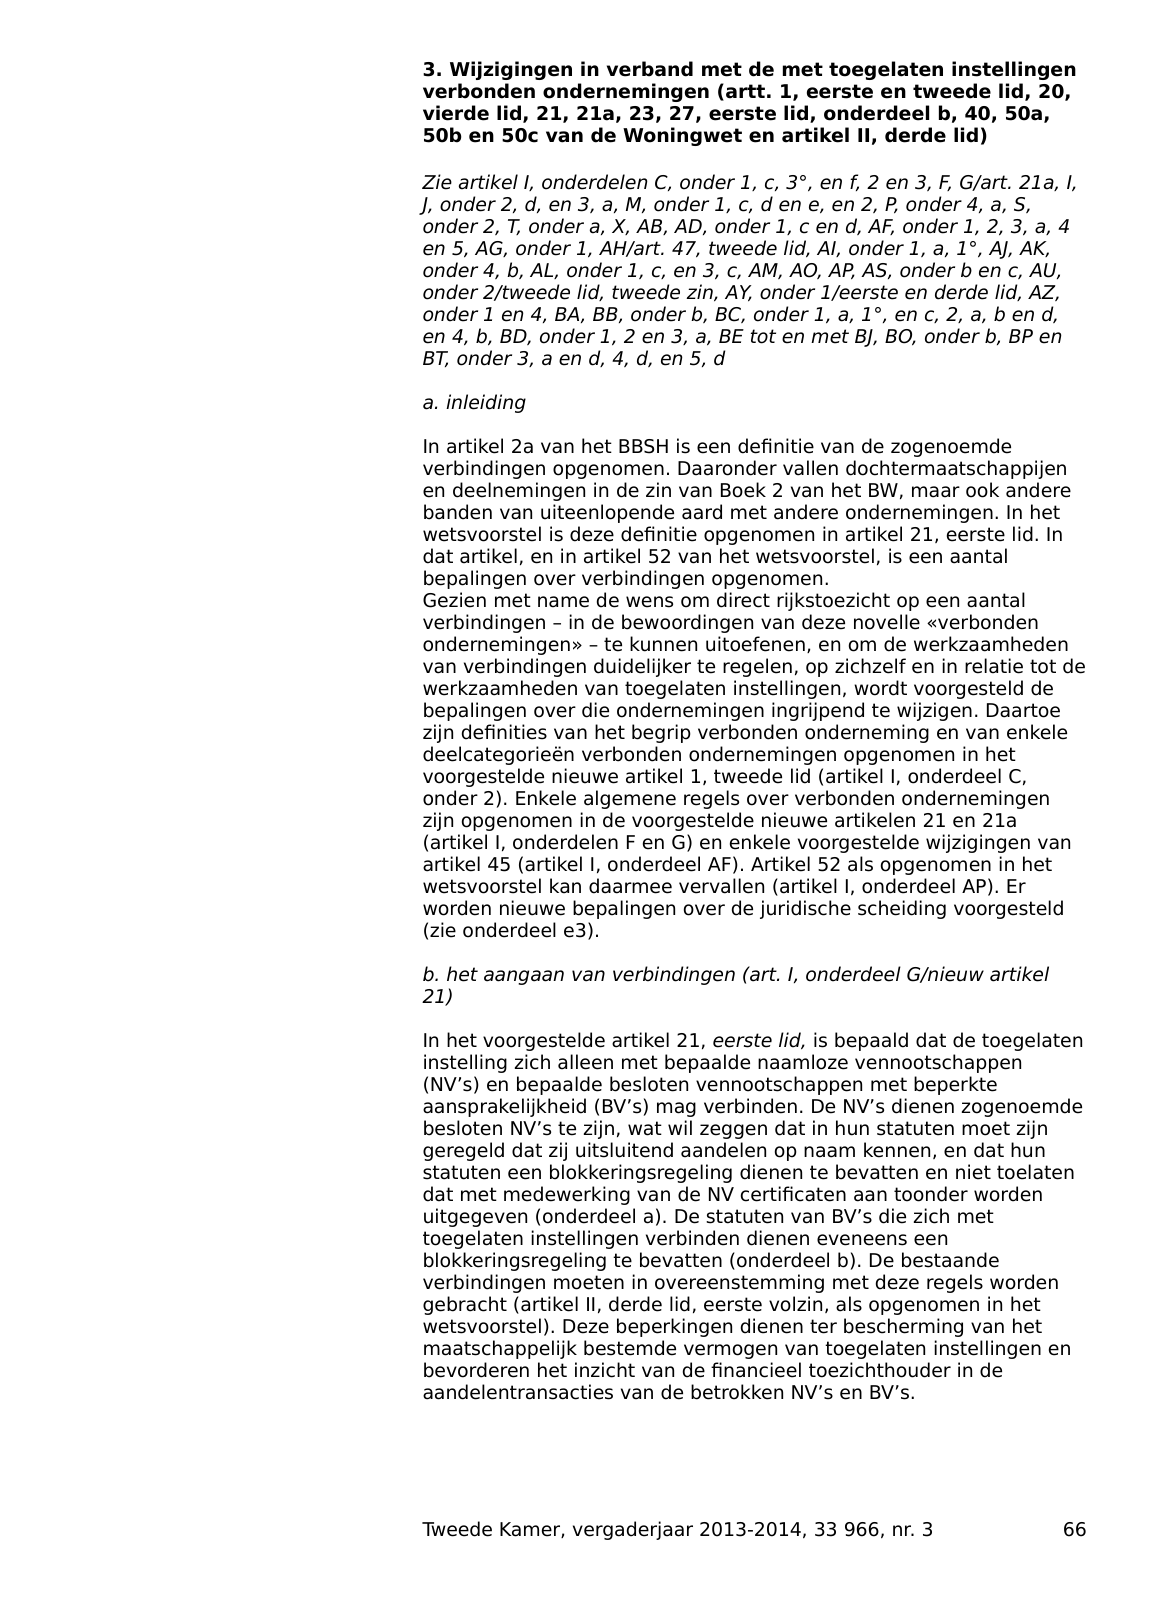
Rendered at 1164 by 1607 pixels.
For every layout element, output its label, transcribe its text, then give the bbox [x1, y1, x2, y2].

text Gezien met name de wens om direct rijkstoezicht op een aantal verbindingen – in de bewoordingen van deze novelle «verbonden ondernemingen» – te kunnen uitoefenen, en om de werkzaamheden van verbindingen duidelijker te regelen, op zichzelf en in relatie tot de werkzaamheden van toegelaten instellingen, wordt voorgesteld de bepalingen over die ondernemingen ingrijpend te wijzigen. Daartoe zijn definities van het begrip verbonden onderneming en van enkele deelcategorieën verbonden ondernemingen opgenomen in het voorgestelde nieuwe artikel 1, tweede lid (artikel I, onderdeel C, onder 2). Enkele algemene regels over verbonden ondernemingen zijn opgenomen in de voorgestelde nieuwe artikelen 21 en 21a (artikel I, onderdelen F en G) en enkele voorgestelde wijzigingen van artikel 45 (artikel I, onderdeel AF). Artikel 52 als opgenomen in het wetsvoorstel kan daarmee vervallen (artikel I, onderdeel AP). Er worden nieuwe bepalingen over de juridische scheiding voorgesteld (zie onderdeel e3). [422, 590, 1087, 942]
text In artikel 2a van het BBSH is een definitie van de zogenoemde verbindingen opgenomen. Daaronder vallen dochtermaatschappijen en deelnemingen in de zin van Boek 2 van het BW, maar ook andere banden van uiteenlopende aard met andere ondernemingen. In het wetsvoorstel is deze definitie opgenomen in artikel 21, eerste lid. In dat artikel, en in artikel 52 van het wetsvoorstel, is een aantal bepalingen over verbindingen opgenomen. [422, 436, 1087, 590]
subtitle a. inleiding [422, 392, 1087, 414]
subtitle 3. Wijzigingen in verband met de met toegelaten instellingen verbonden ondernemingen (artt. 1, eerste en tweede lid, 20, vierde lid, 21, 21a, 23, 27, eerste lid, onderdeel b, 40, 50a, 50b en 50c van de Woningwet en artikel II, derde lid) [422, 59, 1087, 147]
text In het voorgestelde artikel 21, eerste lid, is bepaald dat de toegelaten instelling zich alleen met bepaalde naamloze vennootschappen (NV’s) en bepaalde besloten vennootschappen met beperkte aansprakelijkheid (BV’s) mag verbinden. De NV’s dienen zogenoemde besloten NV’s te zijn, wat wil zeggen dat in hun statuten moet zijn geregeld dat zij uitsluitend aandelen op naam kennen, en dat hun statuten een blokkeringsregeling dienen te bevatten en niet toelaten dat met medewerking van de NV certificaten aan toonder worden uitgegeven (onderdeel a). De statuten van BV’s die zich met toegelaten instellingen verbinden dienen eveneens een blokkeringsregeling te bevatten (onderdeel b). De bestaande verbindingen moeten in overeenstemming met deze regels worden gebracht (artikel II, derde lid, eerste volzin, als opgenomen in het wetsvoorstel). Deze beperkingen dienen ter bescherming van het maatschappelijk bestemde vermogen van toegelaten instellingen en bevorderen het inzicht van de financieel toezichthouder in de aandelentransacties van de betrokken NV’s en BV’s. [422, 1030, 1087, 1404]
subtitle Zie artikel I, onderdelen C, onder 1, c, 3°, en f, 2 en 3, F, G/art. 21a, I, J, onder 2, d, en 3, a, M, onder 1, c, d en e, en 2, P, onder 4, a, S, onder 2, T, onder a, X, AB, AD, onder 1, c en d, AF, onder 1, 2, 3, a, 4 en 5, AG, onder 1, AH/art. 47, tweede lid, AI, onder 1, a, 1°, AJ, AK, onder 4, b, AL, onder 1, c, en 3, c, AM, AO, AP, AS, onder b en c, AU, onder 2/tweede lid, tweede zin, AY, onder 1/eerste en derde lid, AZ, onder 1 en 4, BA, BB, onder b, BC, onder 1, a, 1°, en c, 2, a, b en d, en 4, b, BD, onder 1, 2 en 3, a, BE tot en met BJ, BO, onder b, BP en BT, onder 3, a en d, 4, d, en 5, d [422, 172, 1087, 370]
subtitle b. het aangaan van verbindingen (art. I, onderdeel G/nieuw artikel 21) [422, 964, 1087, 1008]
